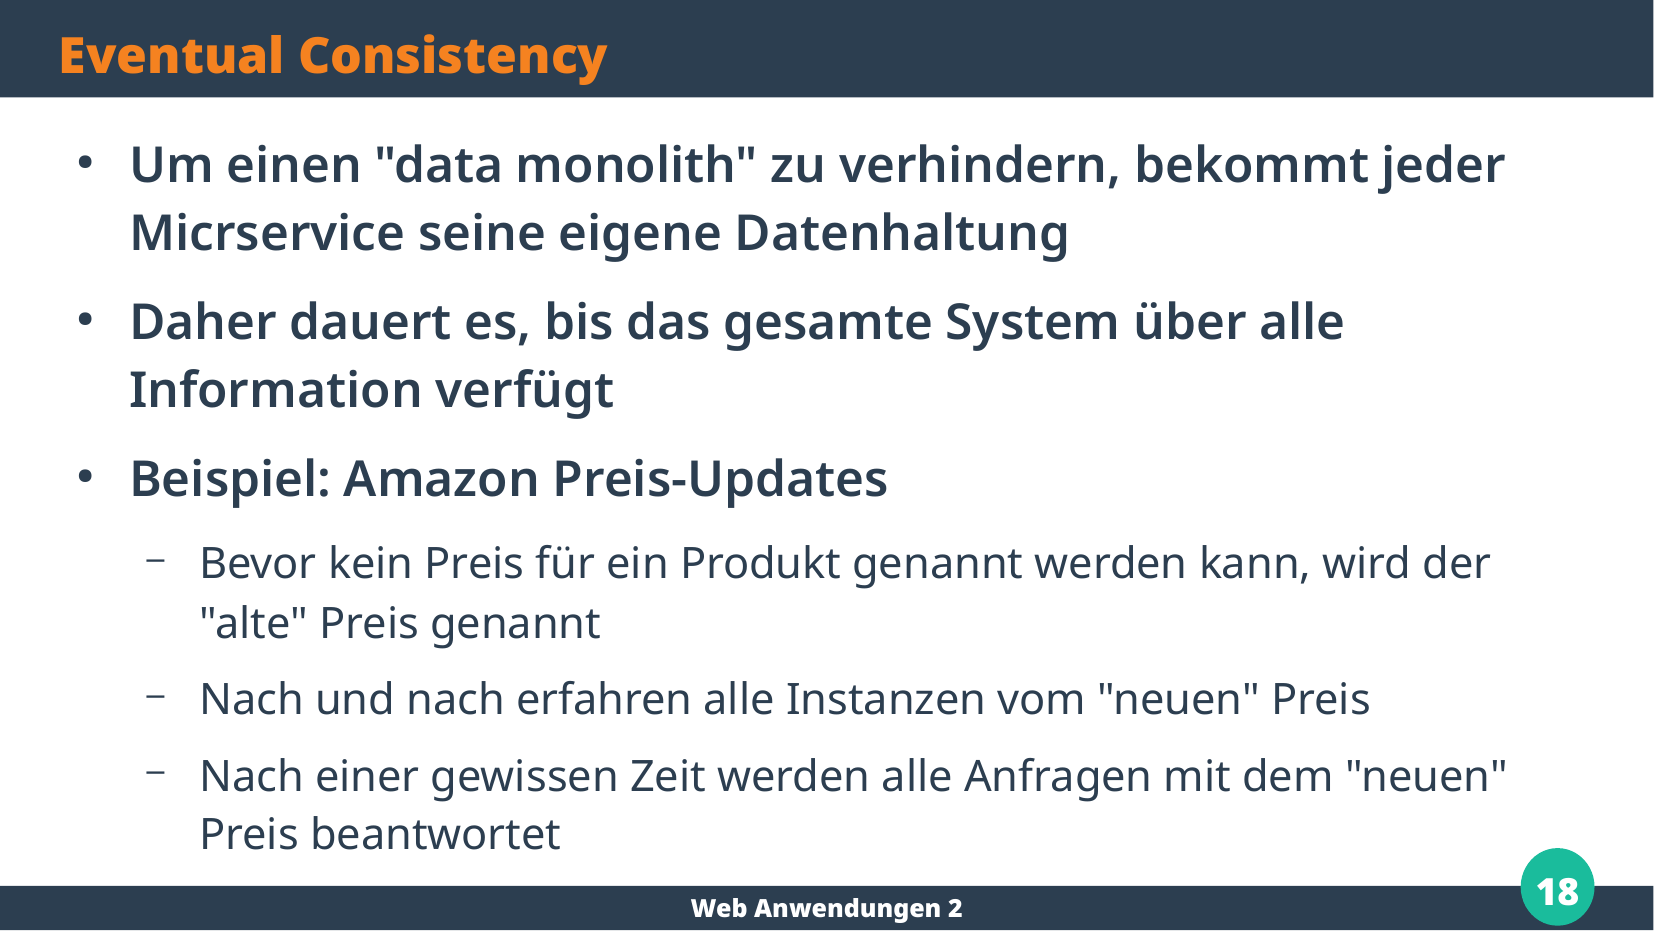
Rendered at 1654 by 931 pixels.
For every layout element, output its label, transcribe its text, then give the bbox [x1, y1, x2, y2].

title Eventual Consistency [59, 8, 1595, 89]
list Um einen "data monolith" zu verhindern, bekommt jeder Micrservice seine eigene Datenhaltung Daher dauert es, bis das gesamte System über alle Information verfügt Beispiel: Amazon Preis-Updates Bevor kein Preis für ein Produkt genannt werden kann, wird der "alte" Preis genannt Nach und nach erfahren alle Instanzen vom "neuen" Preis Nach einer gewissen Zeit werden alle Anfragen mit dem "neuen" Preis beantwortet [59, 129, 1595, 864]
